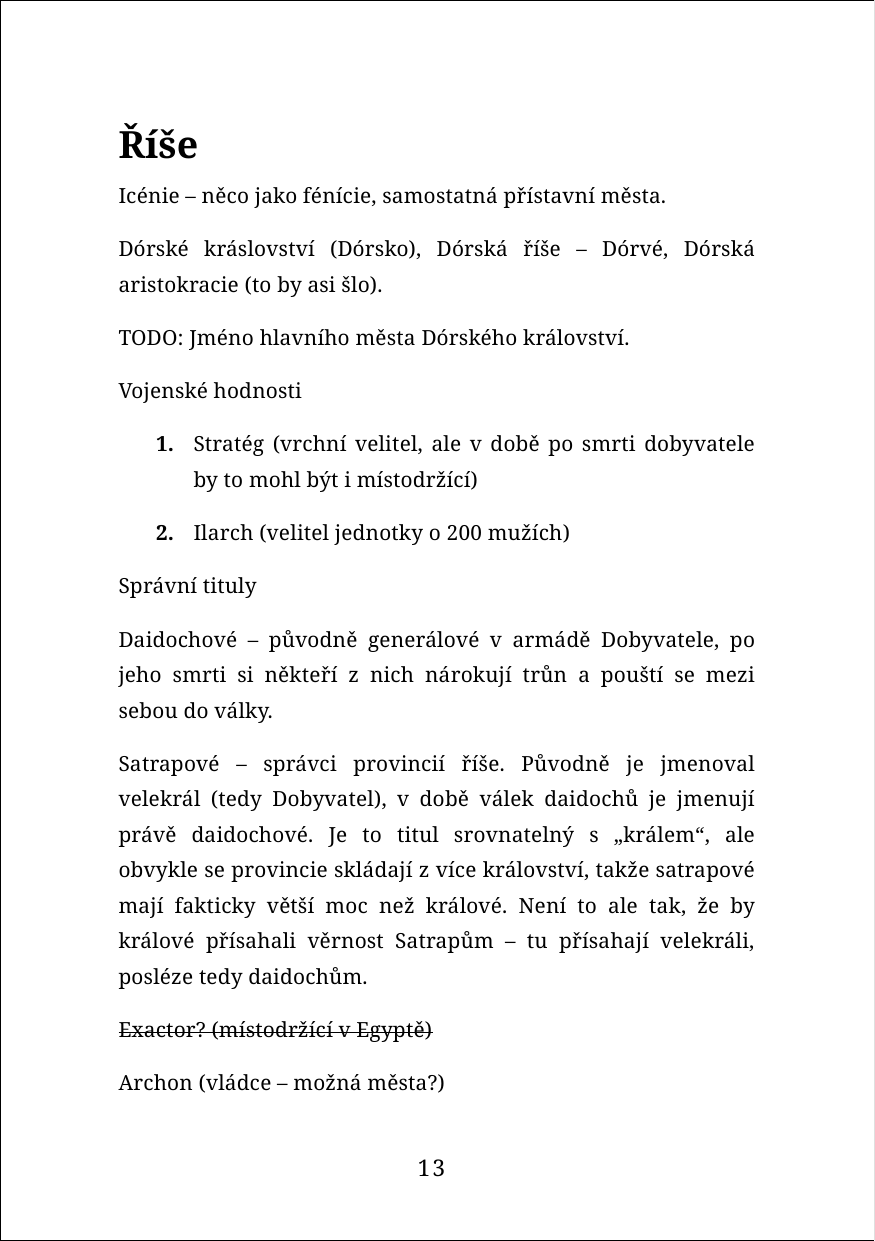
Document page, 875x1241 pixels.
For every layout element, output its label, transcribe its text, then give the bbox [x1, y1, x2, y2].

text Daidochové – původně generálové v armádě Dobyvatele, po jeho smrti si někteří z nich nárokují trůn a pouští se mezi sebou do války. [118, 625, 756, 724]
list Stratég (vrchní velitel, ale v době po smrti dobyvatele by to mohl být i místodržící) [156, 429, 756, 493]
text Exactor? (místodržící v Egyptě) [118, 1015, 756, 1044]
text Archon (vládce – možná města?) [118, 1068, 756, 1097]
text Správní tituly [118, 571, 756, 600]
text Icénie – něco jako fénície, samostatná přístavní města. [118, 181, 756, 209]
text Satrapové – správci provincií říše. Původně je jmenoval velekrál (tedy Dobyvatel), v době válek daidochů je jmenují právě daidochové. Je to titul srovnatelný s „králem“, ale obvykle se provincie skládají z více království, takže satrapové mají fakticky větší moc než králové. Není to ale tak, že by králové přísahali věrnost Satrapům – tu přísahají velekráli, posléze tedy daidochům. [118, 749, 756, 991]
subtitle Říše [118, 118, 756, 169]
text TODO: Jméno hlavního města Dórského království. [118, 323, 756, 351]
list Ilarch (velitel jednotky o 200 mužích) [156, 518, 756, 547]
text Dórské kráslovství (Dórsko), Dórská říše – Dórvé, Dórská aristokracie (to by asi šlo). [118, 234, 756, 298]
text Vojenské hodnosti [118, 376, 756, 405]
